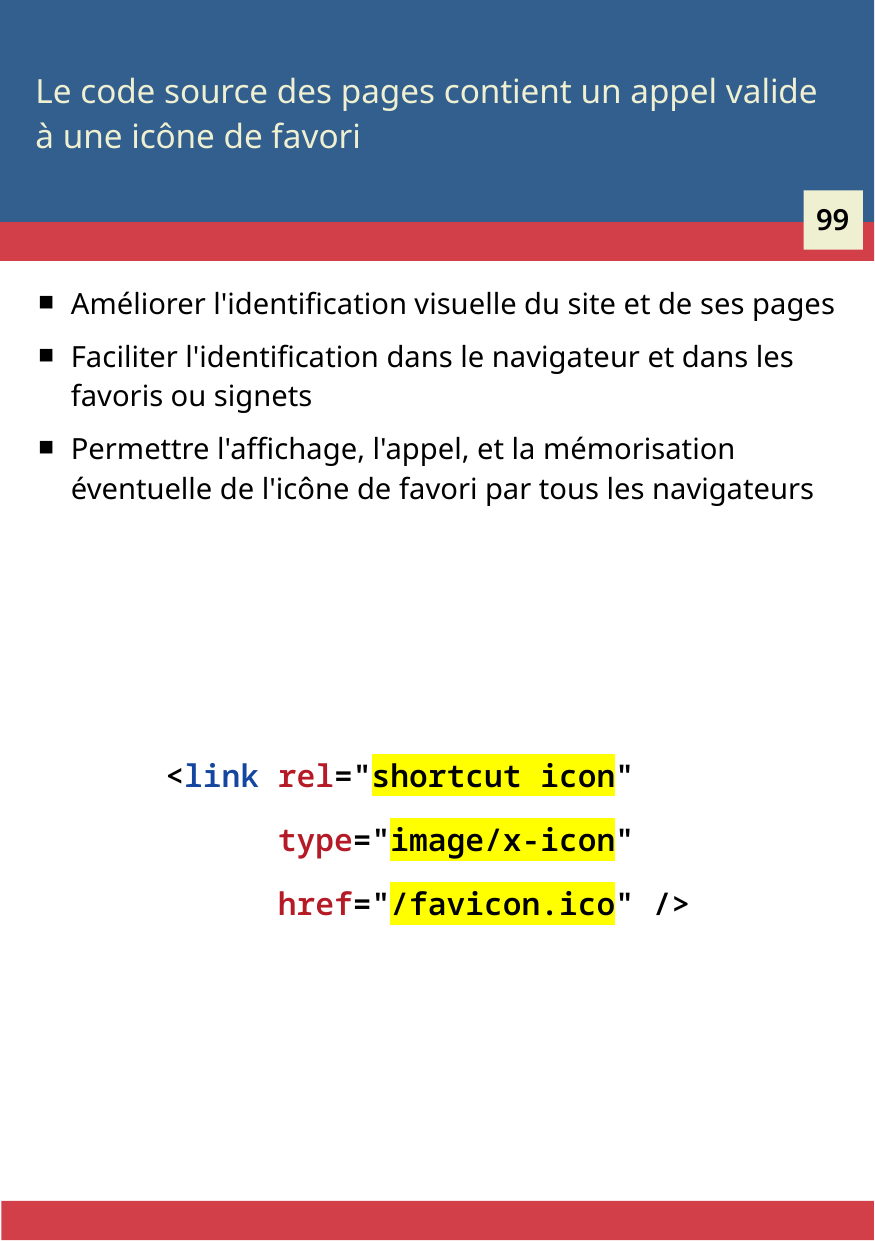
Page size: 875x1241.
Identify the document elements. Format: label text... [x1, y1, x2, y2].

text_box 99 [803, 188, 863, 249]
title Le code source des pages contient un appel valide à une icône de favori [35, 13, 839, 213]
text_box <link rel="shortcut icon" type="image/x-icon" href="/favicon.ico" /> [165, 732, 709, 915]
list Améliorer l'identification visuelle du site et de ses pages Faciliter l'identification dans le navigateur et dans les favoris ou signets Permettre l'affichage, l'appel, et la mémorisation éventuelle de l'icône de favori par tous les navigateurs [23, 283, 839, 1111]
